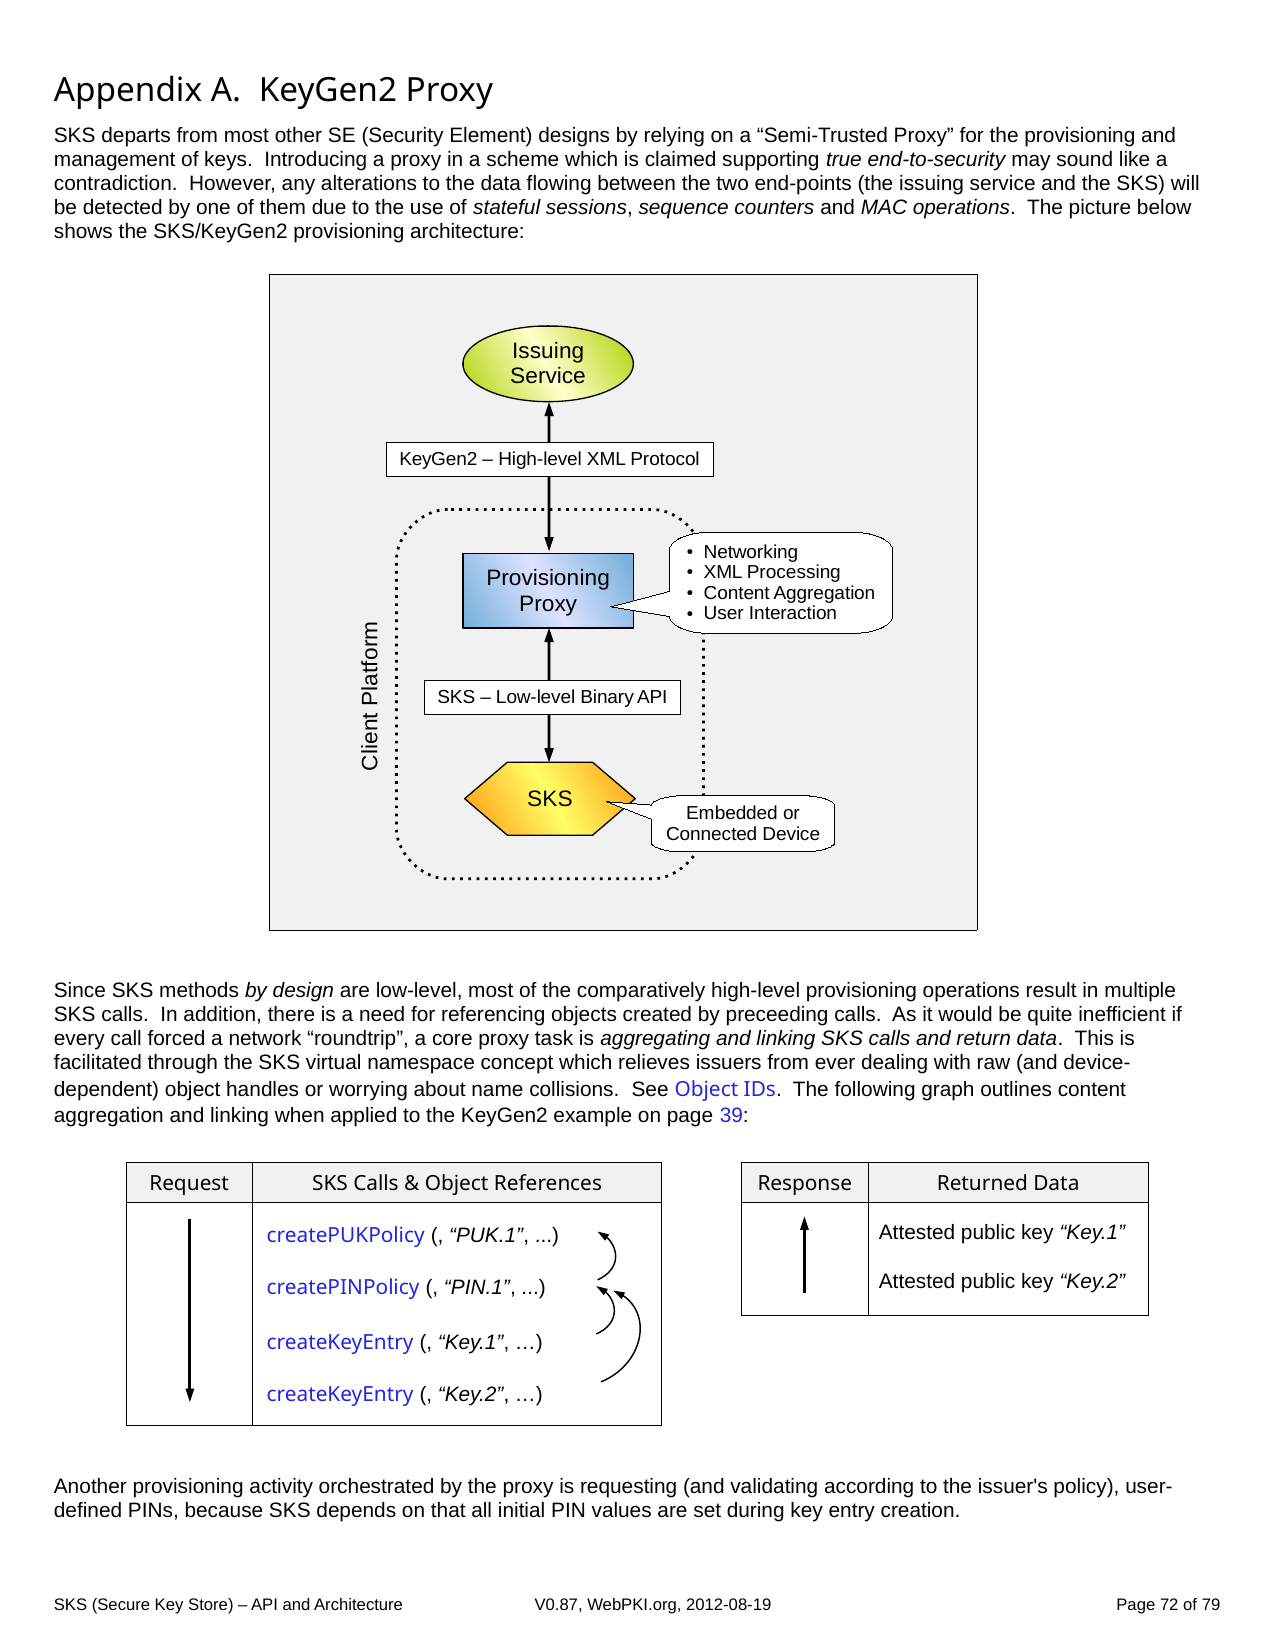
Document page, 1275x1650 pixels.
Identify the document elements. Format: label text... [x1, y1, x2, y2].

table_cell [582, 1203, 661, 1425]
table_cell [741, 1316, 868, 1425]
table_cell Attested public key “Key.2” [869, 1260, 1148, 1315]
text SKS departs from most other SE (Security Element) designs by relying on a “Semi-Trusted Proxy” for the provisioning and management of keys. Introducing a proxy in a scheme which is claimed supporting true end-to-security may sound like a contradiction. However, any alterations to the data flowing between the two end-points (the issuing service and the SKS) will be detected by one of them due to the use of stateful sessions, sequence counters and MAC operations. The picture below shows the SKS/KeyGen2 provisioning architecture: [54, 123, 1221, 243]
text Since SKS methods by design are low-level, most of the comparatively high-level provisioning operations result in multiple SKS calls. In addition, there is a need for referencing objects created by preceeding calls. As it would be quite inefficient if every call forced a network “roundtrip”, a core proxy task is aggregating and linking SKS calls and return data. This is facilitated through the SKS virtual namespace concept which relieves issuers from ever dealing with raw (and device-dependent) object handles or worrying about name collisions. See Object IDs. The following graph outlines content aggregation and linking when applied to the KeyGen2 example on page 33: [54, 978, 1221, 1127]
subtitle KeyGen2 Proxy [54, 66, 1221, 111]
table_cell createKeyEntry (, “Key.2”, …) [253, 1368, 582, 1425]
table_cell createPUKPolicy (, “PUK.1”, ...) [253, 1203, 582, 1260]
table_cell [127, 1203, 252, 1425]
table_header Response [742, 1163, 868, 1202]
table_header Returned Data [869, 1163, 1148, 1202]
table_cell createKeyEntry (, “Key.1”, …) [253, 1315, 582, 1367]
table_header SKS Calls & Object References [253, 1163, 661, 1202]
table_cell [868, 1316, 1148, 1425]
text Another provisioning activity orchestrated by the proxy is requesting (and validating according to the issuer's policy), user-defined PINs, because SKS depends on that all initial PIN values are set during key entry creation. [54, 1473, 1221, 1521]
table_header [662, 1162, 741, 1425]
table_cell [742, 1203, 868, 1315]
table_cell createPINPolicy (, “PIN.1”, ...) [253, 1260, 582, 1315]
table_cell Attested public key “Key.1” [869, 1203, 1148, 1260]
table_header Request [127, 1163, 252, 1202]
